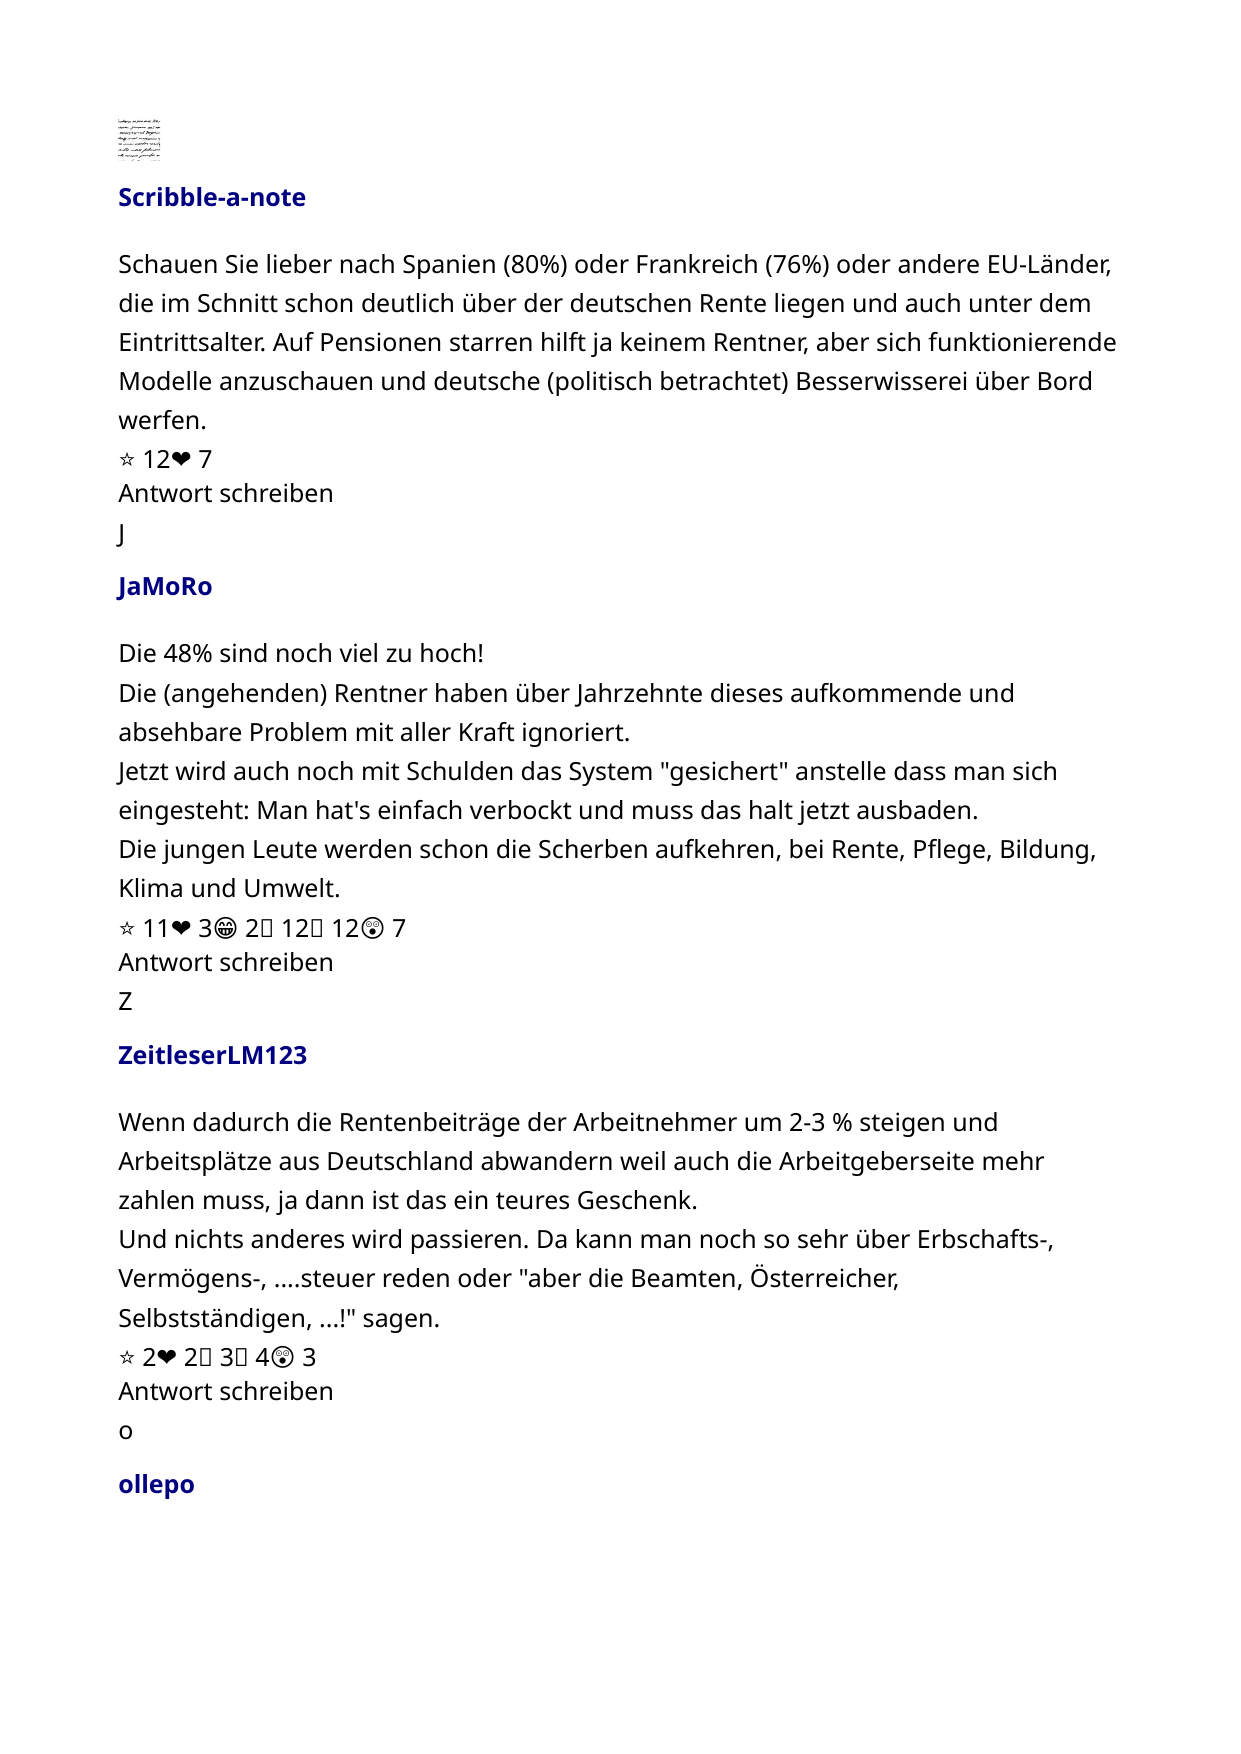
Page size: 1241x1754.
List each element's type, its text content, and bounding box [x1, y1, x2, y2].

text o [118, 1413, 1122, 1447]
text Antwort schreiben [118, 1373, 1122, 1407]
subtitle JaMoRo [118, 569, 1122, 603]
text Antwort schreiben [118, 476, 1122, 510]
text ⭐️ 11❤️ 3😁 2🙁 12🤨 12😲 7 [118, 910, 1122, 944]
text ⭐️ 12❤️ 7 [118, 442, 1122, 476]
text Antwort schreiben [118, 944, 1122, 978]
text Und nichts anderes wird passieren. Da kann man noch so sehr über Erbschafts-, Vermögens-, ....steuer reden oder "aber die Beamten, Österreicher, Selbstständigen, ...!" sagen. [118, 1222, 1122, 1334]
text Z [118, 983, 1122, 1018]
text Die (angehenden) Rentner haben über Jahrzehnte dieses aufkommende und absehbare Problem mit aller Kraft ignoriert. [118, 675, 1122, 748]
subtitle ollepo [118, 1466, 1122, 1500]
subtitle Scribble-a-note [118, 179, 1122, 213]
text Die jungen Leute werden schon die Scherben aufkehren, bei Rente, Pflege, Bildung, Klima und Umwelt. [118, 832, 1122, 905]
text J [118, 515, 1122, 549]
text Wenn dadurch die Rentenbeiträge der Arbeitnehmer um 2-3 % steigen und Arbeitsplätze aus Deutschland abwandern weil auch die Arbeitgeberseite mehr zahlen muss, ja dann ist das ein teures Geschenk. [118, 1104, 1122, 1217]
text ⭐️ 2❤️ 2🙁 3🤨 4😲 3 [118, 1339, 1122, 1373]
picture [118, 118, 161, 161]
text Jetzt wird auch noch mit Schulden das System "gesichert" anstelle dass man sich eingesteht: Man hat's einfach verbockt und muss das halt jetzt ausbaden. [118, 754, 1122, 827]
subtitle ZeitleserLM123 [118, 1037, 1122, 1071]
text Die 48% sind noch viel zu hoch! [118, 636, 1122, 670]
text Schauen Sie lieber nach Spanien (80%) oder Frankreich (76%) oder andere EU-Länder, die im Schnitt schon deutlich über der deutschen Rente liegen und auch unter dem Eintrittsalter. Auf Pensionen starren hilft ja keinem Rentner, aber sich funktionierende Modelle anzuschauen und deutsche (politisch betrachtet) Besserwisserei über Bord werfen. [118, 246, 1122, 437]
